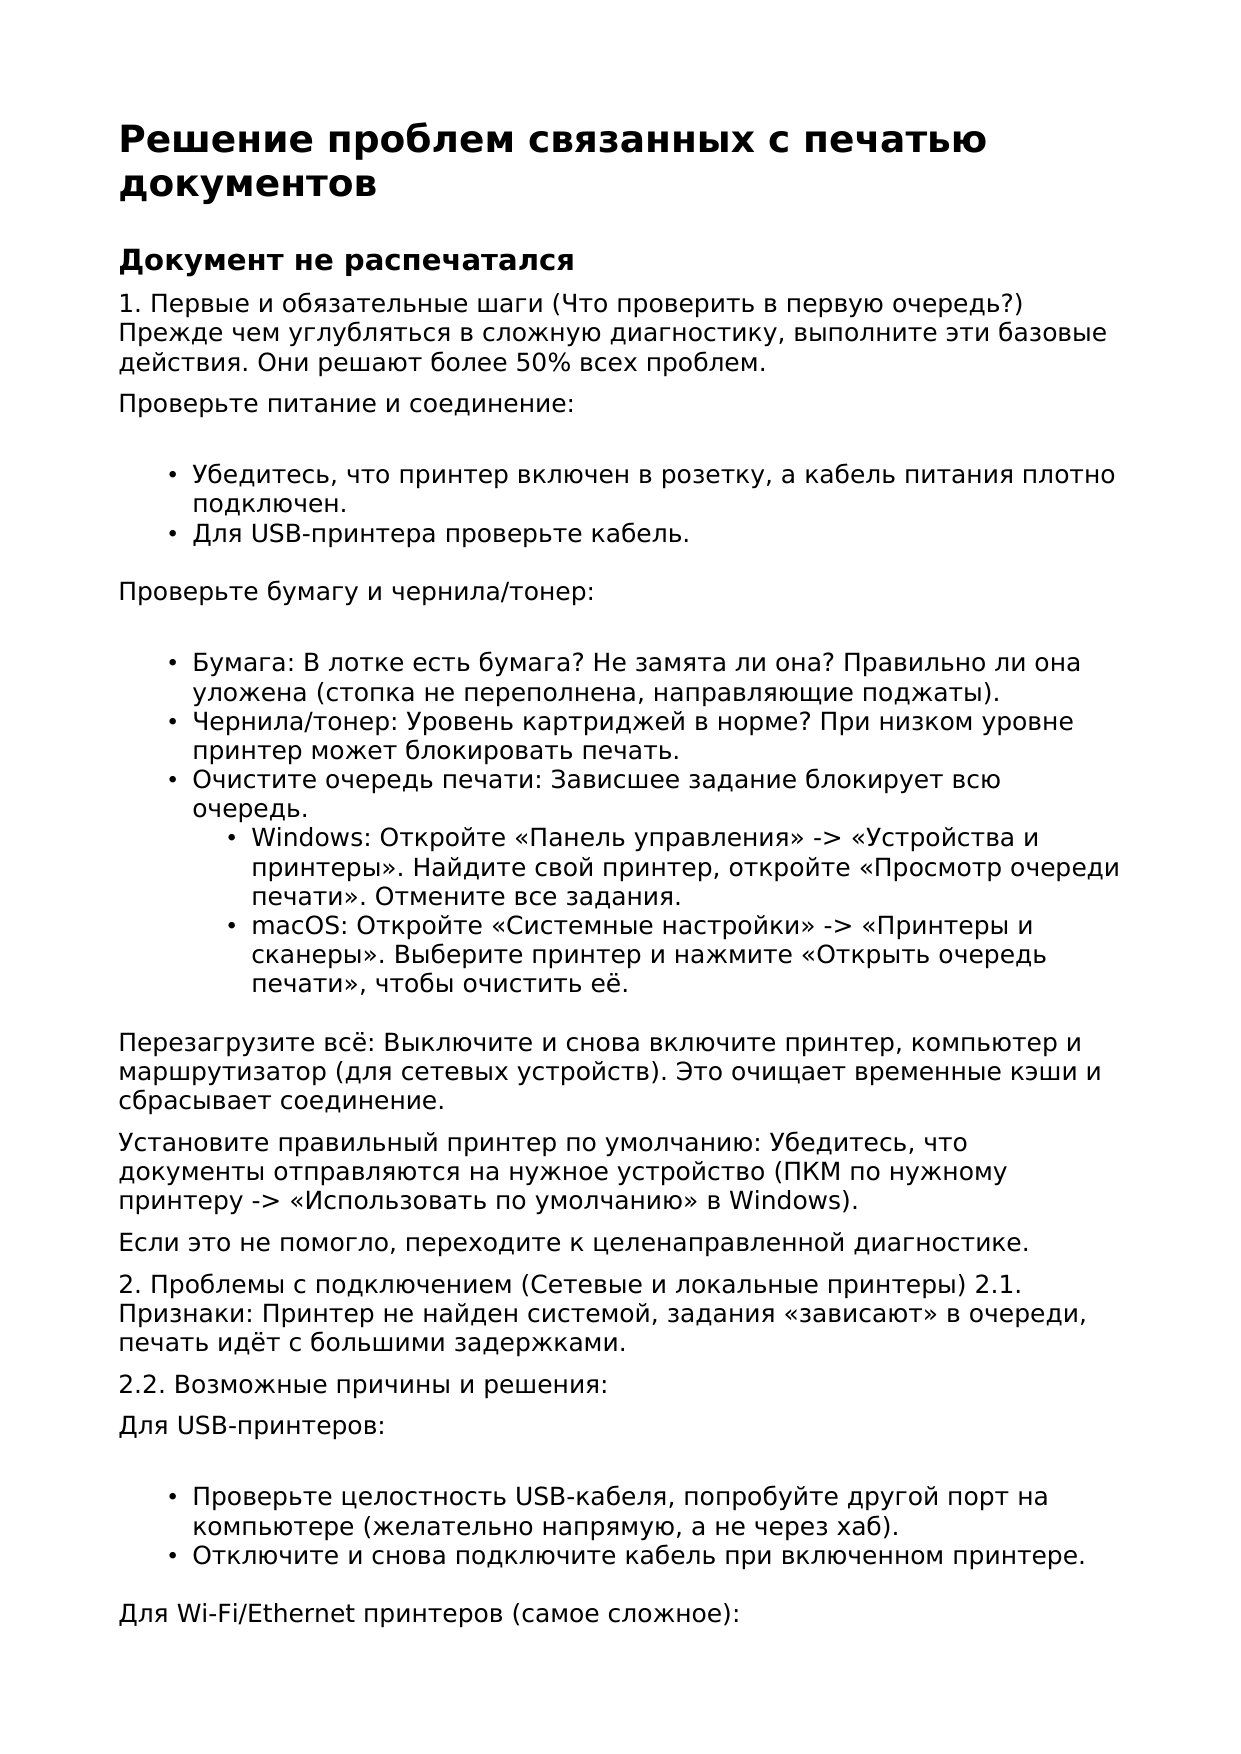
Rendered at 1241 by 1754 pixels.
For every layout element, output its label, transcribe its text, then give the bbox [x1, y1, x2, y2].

subtitle Документ не распечатался [118, 243, 1122, 277]
list Для USB-принтера проверьте кабель. [177, 519, 1122, 548]
list Очистите очередь печати: Зависшее задание блокирует всю очередь. [177, 765, 1122, 824]
subtitle Решение проблем связанных с печатью документов [118, 118, 1122, 205]
list Бумага: В лотке есть бумага? Не замята ли она? Правильно ли она уложена (стопка не переполнена, направляющие поджаты). [177, 649, 1122, 707]
text Проверьте бумагу и чернила/тонер: [118, 577, 1122, 607]
list Проверьте целостность USB-кабеля, попробуйте другой порт на компьютере (желательно напрямую, а не через хаб). [177, 1483, 1122, 1541]
text 2.2. Возможные причины и решения: [118, 1370, 1122, 1399]
text Проверьте питание и соединение: [118, 389, 1122, 418]
list Чернила/тонер: Уровень картриджей в норме? При низком уровне принтер может блокировать печать. [177, 707, 1122, 765]
list Убедитесь, что принтер включен в розетку, а кабель питания плотно подключен. [177, 461, 1122, 519]
text Для Wi-Fi/Ethernet принтеров (самое сложное): [118, 1599, 1122, 1629]
text 2. Проблемы с подключением (Сетевые и локальные принтеры) 2.1. Признаки: Принтер не найден системой, задания «зависают» в очереди, печать идёт с большими задержками. [118, 1270, 1122, 1357]
text Если это не помогло, переходите к целенаправленной диагностике. [118, 1228, 1122, 1257]
list Отключите и снова подключите кабель при включенном принтере. [177, 1541, 1122, 1570]
text 1. Первые и обязательные шаги (Что проверить в первую очередь?) Прежде чем углубляться в сложную диагностику, выполните эти базовые действия. Они решают более 50% всех проблем. [118, 289, 1122, 377]
text Установите правильный принтер по умолчанию: Убедитесь, что документы отправляются на нужное устройство (ПКМ по нужному принтеру -> «Использовать по умолчанию» в Windows). [118, 1128, 1122, 1216]
list Windows: Откройте «Панель управления» -> «Устройства и принтеры». Найдите свой принтер, откройте «Просмотр очереди печати». Отмените все задания. [236, 824, 1122, 911]
text Перезагрузите всё: Выключите и снова включите принтер, компьютер и маршрутизатор (для сетевых устройств). Это очищает временные кэши и сбрасывает соединение. [118, 1028, 1122, 1116]
text Для USB-принтеров: [118, 1411, 1122, 1441]
list macOS: Откройте «Системные настройки» -> «Принтеры и сканеры». Выберите принтер и нажмите «Открыть очередь печати», чтобы очистить её. [236, 911, 1122, 999]
